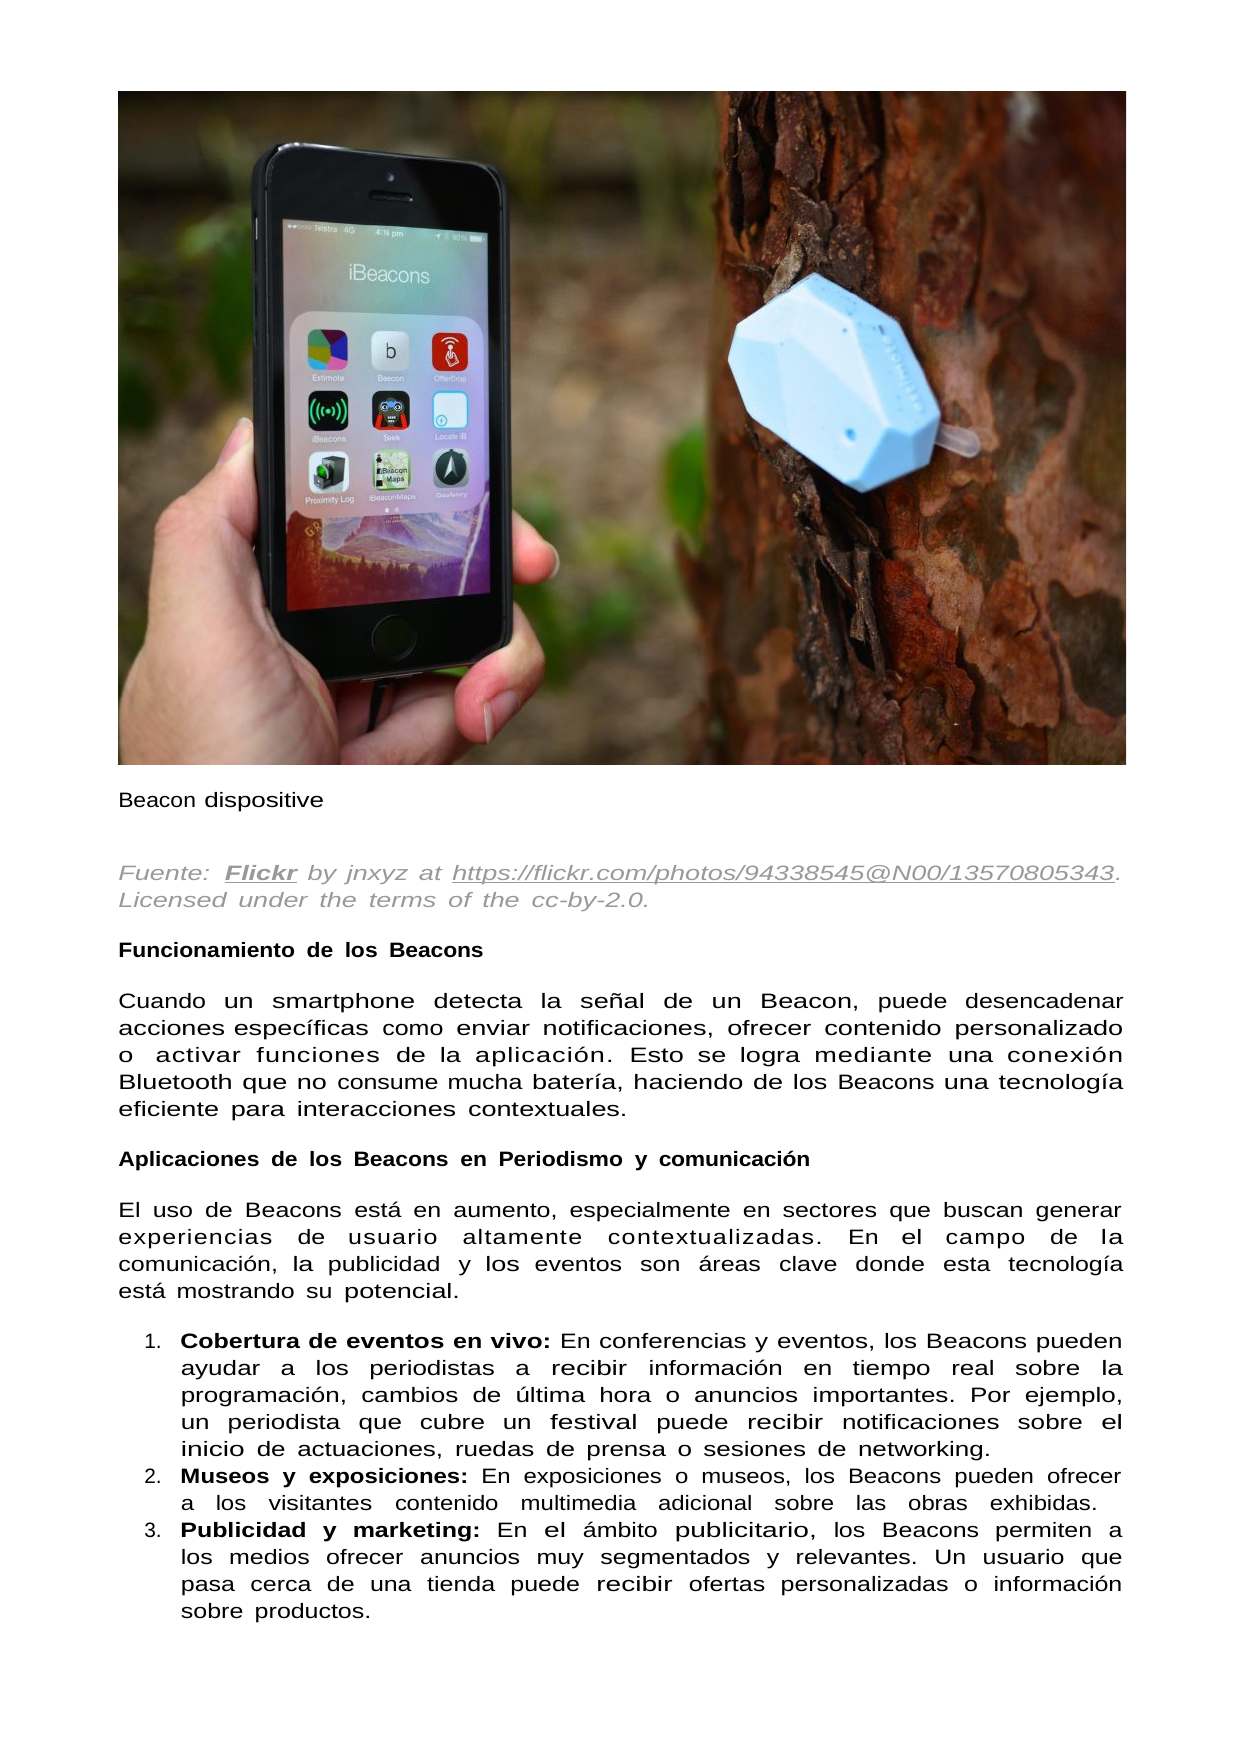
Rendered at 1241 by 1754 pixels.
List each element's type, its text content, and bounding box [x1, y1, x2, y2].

text Fuente: Flickr by jnxyz at https://flickr.com/photos/94338545@N00/13570805343. Licensed under the terms of the cc-by-2.0. [118, 861, 1122, 912]
list Publicidad y marketing: En el ámbito publicitario, los Beacons permiten a los medios ofrecer anuncios muy segmentados y relevantes. Un usuario que pasa cerca de una tienda puede recibir ofertas personalizadas o información sobre productos. [144, 1518, 1123, 1623]
list Cobertura de eventos en vivo: En conferencias y eventos, los Beacons pueden ayudar a los periodistas a recibir información en tiempo real sobre la programación, cambios de última hora o anuncios importantes. Por ejemplo, un periodista que cubre un festival puede recibir notificaciones sobre el inicio de actuaciones, ruedas de prensa o sesiones de networking. [144, 1329, 1123, 1461]
subtitle Funcionamiento de los Beacons [118, 938, 1138, 962]
picture [118, 91, 1127, 765]
text El uso de Beacons está en aumento, especialmente en sectores que buscan generar experiencias de usuario altamente contextualizadas. En el campo de la comunicación, la publicidad y los eventos son áreas clave donde esta tecnología está mostrando su potencial. [118, 1198, 1124, 1302]
text Beacon dispositive [118, 788, 1138, 812]
text Cuando un smartphone detecta la señal de un Beacon, puede desencadenar acciones específicas como enviar notificaciones, ofrecer contenido personalizado o activar funciones de la aplicación. Esto se logra mediante una conexión Bluetooth que no consume mucha batería, haciendo de los Beacons una tecnología eficiente para interacciones contextuales. [118, 989, 1123, 1121]
subtitle Aplicaciones de los Beacons en Periodismo y comunicación [118, 1147, 1138, 1171]
list Museos y exposiciones: En exposiciones o museos, los Beacons pueden ofrecer a los visitantes contenido multimedia adicional sobre las obras exhibidas. [144, 1464, 1122, 1515]
